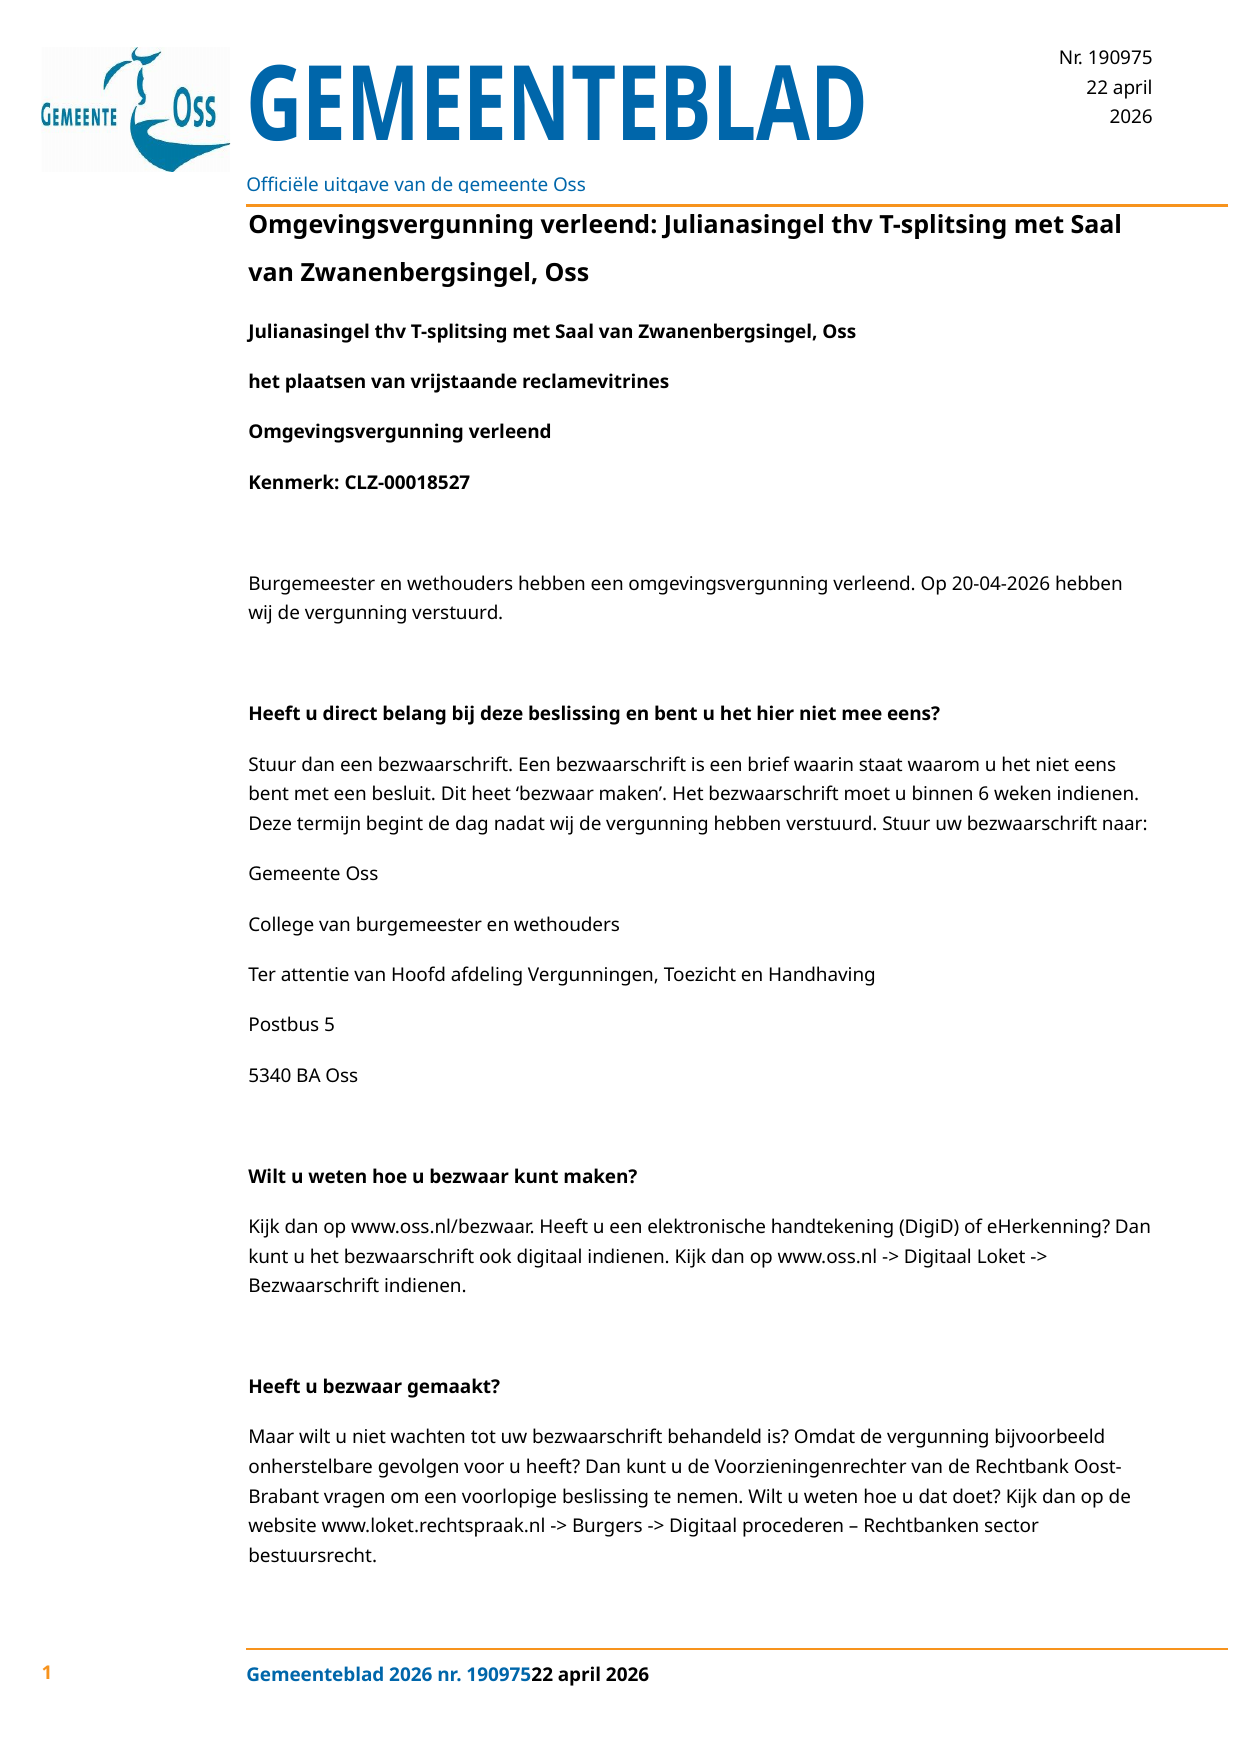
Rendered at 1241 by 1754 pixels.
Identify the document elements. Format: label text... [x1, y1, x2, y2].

text het plaatsen van vrijstaande reclamevitrines [248, 368, 1152, 394]
text Stuur dan een bezwaarschrift. Een bezwaarschrift is een brief waarin staat waarom u het niet eens bent met een besluit. Dit heet ‘bezwaar maken’. Het bezwaarschrift moet u binnen 6 weken indienen. Deze termijn begint de dag nadat wij de vergunning hebben verstuurd. Stuur uw bezwaarschrift naar: [248, 751, 1152, 836]
text Omgevingsvergunning verleend [248, 419, 1152, 444]
text Heeft u direct belang bij deze beslissing en bent u het hier niet mee eens? [248, 700, 1152, 726]
text Kijk dan op www.oss.nl/bezwaar. Heeft u een elektronische handtekening (DigiD) of eHerkenning? Dan kunt u het bezwaarschrift ook digitaal indienen. Kijk dan op www.oss.nl -> Digitaal Loket -> Bezwaarschrift indienen. [248, 1213, 1152, 1298]
text Burgemeester en wethouders hebben een omgevingsvergunning verleend. Op 20-04-2026 hebben wij de vergunning verstuurd. [248, 570, 1152, 625]
text Julianasingel thv T-splitsing met Saal van Zwanenbergsingel, Oss [248, 318, 1152, 344]
text Postbus 5 [248, 1012, 1152, 1037]
text Ter attentie van Hoofd afdeling Vergunningen, Toezicht en Handhaving [248, 961, 1152, 987]
text Gemeente Oss [248, 860, 1152, 886]
picture [41, 47, 231, 172]
text Kenmerk: CLZ-00018527 [248, 469, 1152, 495]
text Heeft u bezwaar gemaakt? [248, 1373, 1152, 1399]
text 5340 BA Oss [248, 1062, 1152, 1088]
text Wilt u weten hoe u bezwaar kunt maken? [248, 1163, 1152, 1189]
text College van burgemeester en wethouders [248, 911, 1152, 937]
text Omgevingsvergunning verleend: Julianasingel thv T-splitsing met Saal van Zwanenbergsingel, Oss [248, 207, 1152, 288]
text Maar wilt u niet wachten tot uw bezwaarschrift behandeld is? Omdat de vergunning bijvoorbeeld onherstelbare gevolgen voor u heeft? Dan kunt u de Voorzieningenrechter van de Rechtbank Oost-Brabant vragen om een voorlopige beslissing te nemen. Wilt u weten hoe u dat doet? Kijk dan op de website www.loket.rechtspraak.nl -> Burgers -> Digitaal procederen – Rechtbanken sector bestuursrecht. [248, 1424, 1152, 1568]
